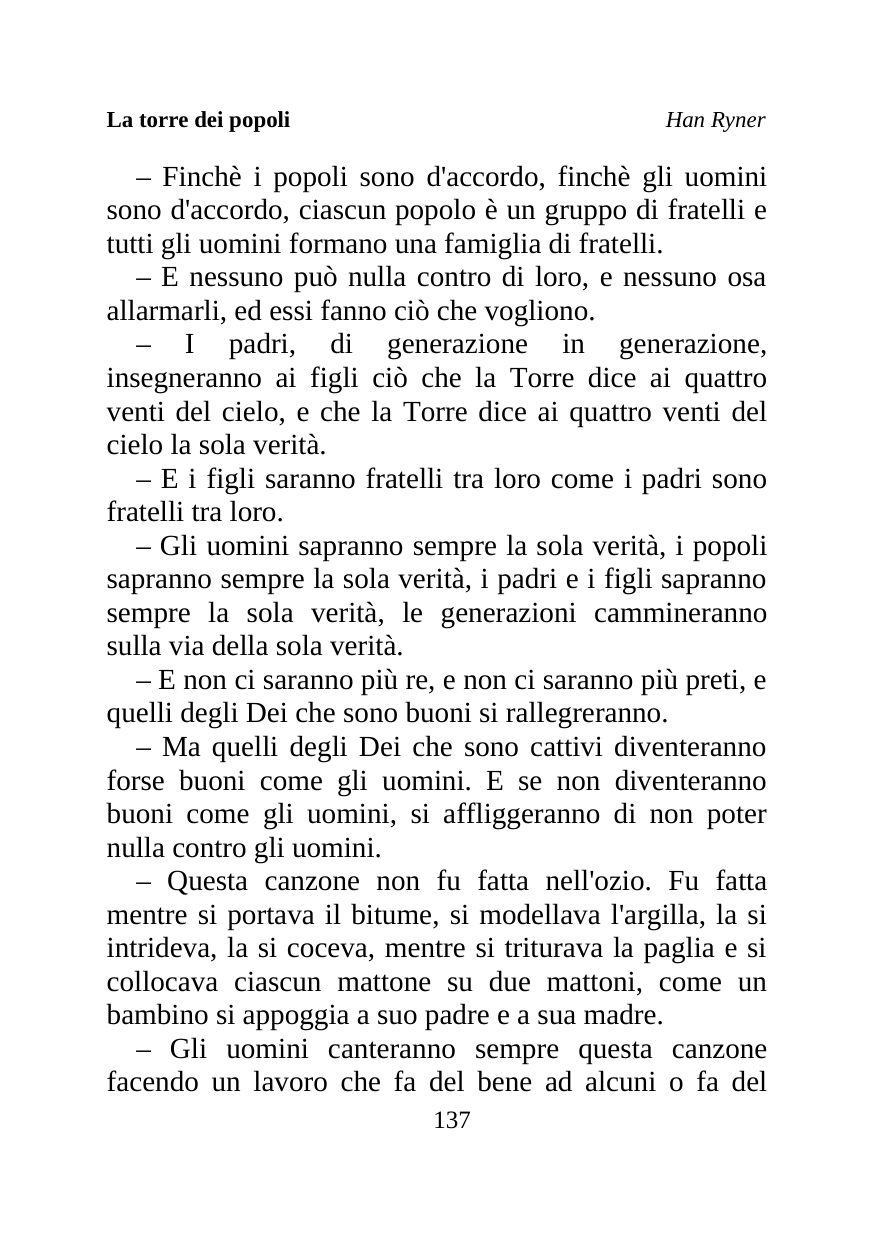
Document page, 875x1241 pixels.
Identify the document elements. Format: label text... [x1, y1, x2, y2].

text – Gli uomini sapranno sempre la sola verità, i popoli sapranno sempre la sola verità, i padri e i figli sapranno sempre la sola verità, le generazioni cammineranno sulla via della sola verità. [106, 528, 768, 662]
text – Ma quelli degli Dei che sono cattivi diventeranno forse buoni come gli uomini. E se non diventeranno buoni come gli uomini, si affliggeranno di non poter nulla contro gli uomini. [106, 729, 768, 863]
text – E i figli saranno fratelli tra loro come i padri sono fratelli tra loro. [106, 461, 768, 528]
text – E nessuno può nulla contro di loro, e nessuno osa allarmarli, ed essi fanno ciò che vogliono. [106, 259, 768, 327]
text – Questa canzone non fu fatta nell'ozio. Fu fatta mentre si portava il bitume, si modellava l'argilla, la si intrideva, la si coceva, mentre si triturava la paglia e si collocava ciascun mattone su due mattoni, come un bambino si appoggia a suo padre e a sua madre. [106, 863, 768, 1031]
text – Finchè i popoli sono d'accordo, finchè gli uomini sono d'accordo, ciascun popolo è un gruppo di fratelli e tutti gli uomini formano una famiglia di fratelli. [106, 159, 768, 259]
text – I padri, di generazione in generazione, insegneranno ai figli ciò che la Torre dice ai quattro venti del cielo, e che la Torre dice ai quattro venti del cielo la sola verità. [106, 327, 768, 461]
text – E non ci saranno più re, e non ci saranno più preti, e quelli degli Dei che sono buoni si rallegreranno. [106, 662, 768, 729]
text – Gli uomini canteranno sempre questa canzone facendo un lavoro che fa del bene ad alcuni o fa del [106, 1031, 768, 1098]
